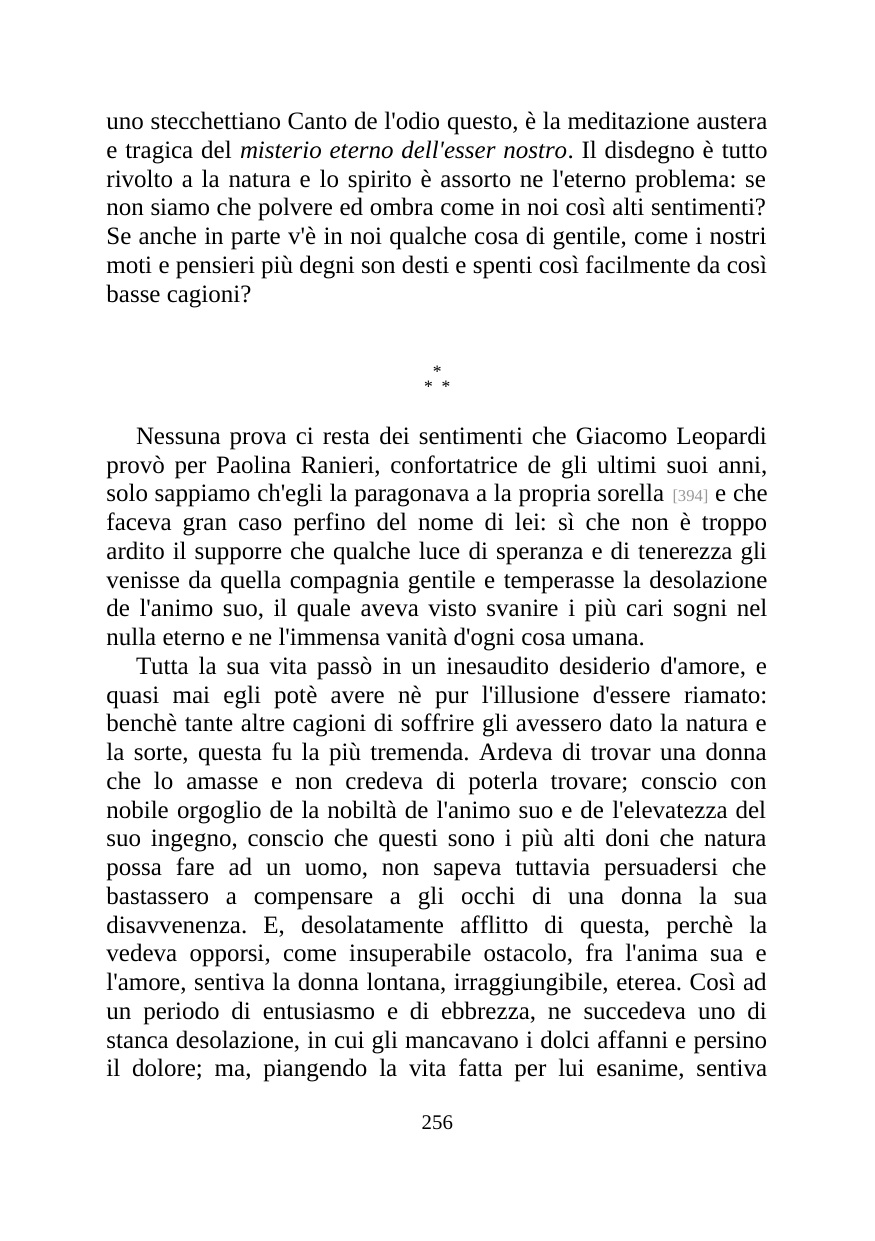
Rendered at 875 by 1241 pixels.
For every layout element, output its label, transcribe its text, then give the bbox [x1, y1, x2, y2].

text uno stecchettiano Canto de l'odio questo, è la meditazione austera e tragica del misterio eterno dell'esser nostro. Il disdegno è tutto rivolto a la natura e lo spirito è assorto ne l'eterno problema: se non siamo che polvere ed ombra come in noi così alti sentimenti? Se anche in parte v'è in noi qualche cosa di gentile, come i nostri moti e pensieri più degni son desti e spenti così facilmente da così basse cagioni? [106, 106, 768, 307]
text *** [106, 361, 768, 396]
text Tutta la sua vita passò in un inesaudito desiderio d'amore, e quasi mai egli potè avere nè pur l'illusione d'essere riamato: benchè tante altre cagioni di soffrire gli avessero dato la natura e la sorte, questa fu la più tremenda. Ardeva di trovar una donna che lo amasse e non credeva di poterla trovare; conscio con nobile orgoglio de la nobiltà de l'animo suo e de l'elevatezza del suo ingegno, conscio che questi sono i più alti doni che natura possa fare ad un uomo, non sapeva tuttavia persuadersi che bastassero a compensare a gli occhi di una donna la sua disavvenenza. E, desolatamente afflitto di questa, perchè la vedeva opporsi, come insuperabile ostacolo, fra l'anima sua e l'amore, sentiva la donna lontana, irraggiungibile, eterea. Così ad un periodo di entusiasmo e di ebbrezza, ne succedeva uno di stanca desolazione, in cui gli mancavano i dolci affanni e persino il dolore; ma, piangendo la vita fatta per lui esanime, sentiva [106, 651, 768, 1082]
text Nessuna prova ci resta dei sentimenti che Giacomo Leopardi provò per Paolina Ranieri, confortatrice de gli ultimi suoi anni, solo sappiamo ch'egli la paragonava a la propria sorella [394] e che faceva gran caso perfino del nome di lei: sì che non è troppo ardito il supporre che qualche luce di speranza e di tenerezza gli venisse da quella compagnia gentile e temperasse la desolazione de l'animo suo, il quale aveva visto svanire i più cari sogni nel nulla eterno e ne l'immensa vanità d'ogni cosa umana. [106, 421, 768, 651]
